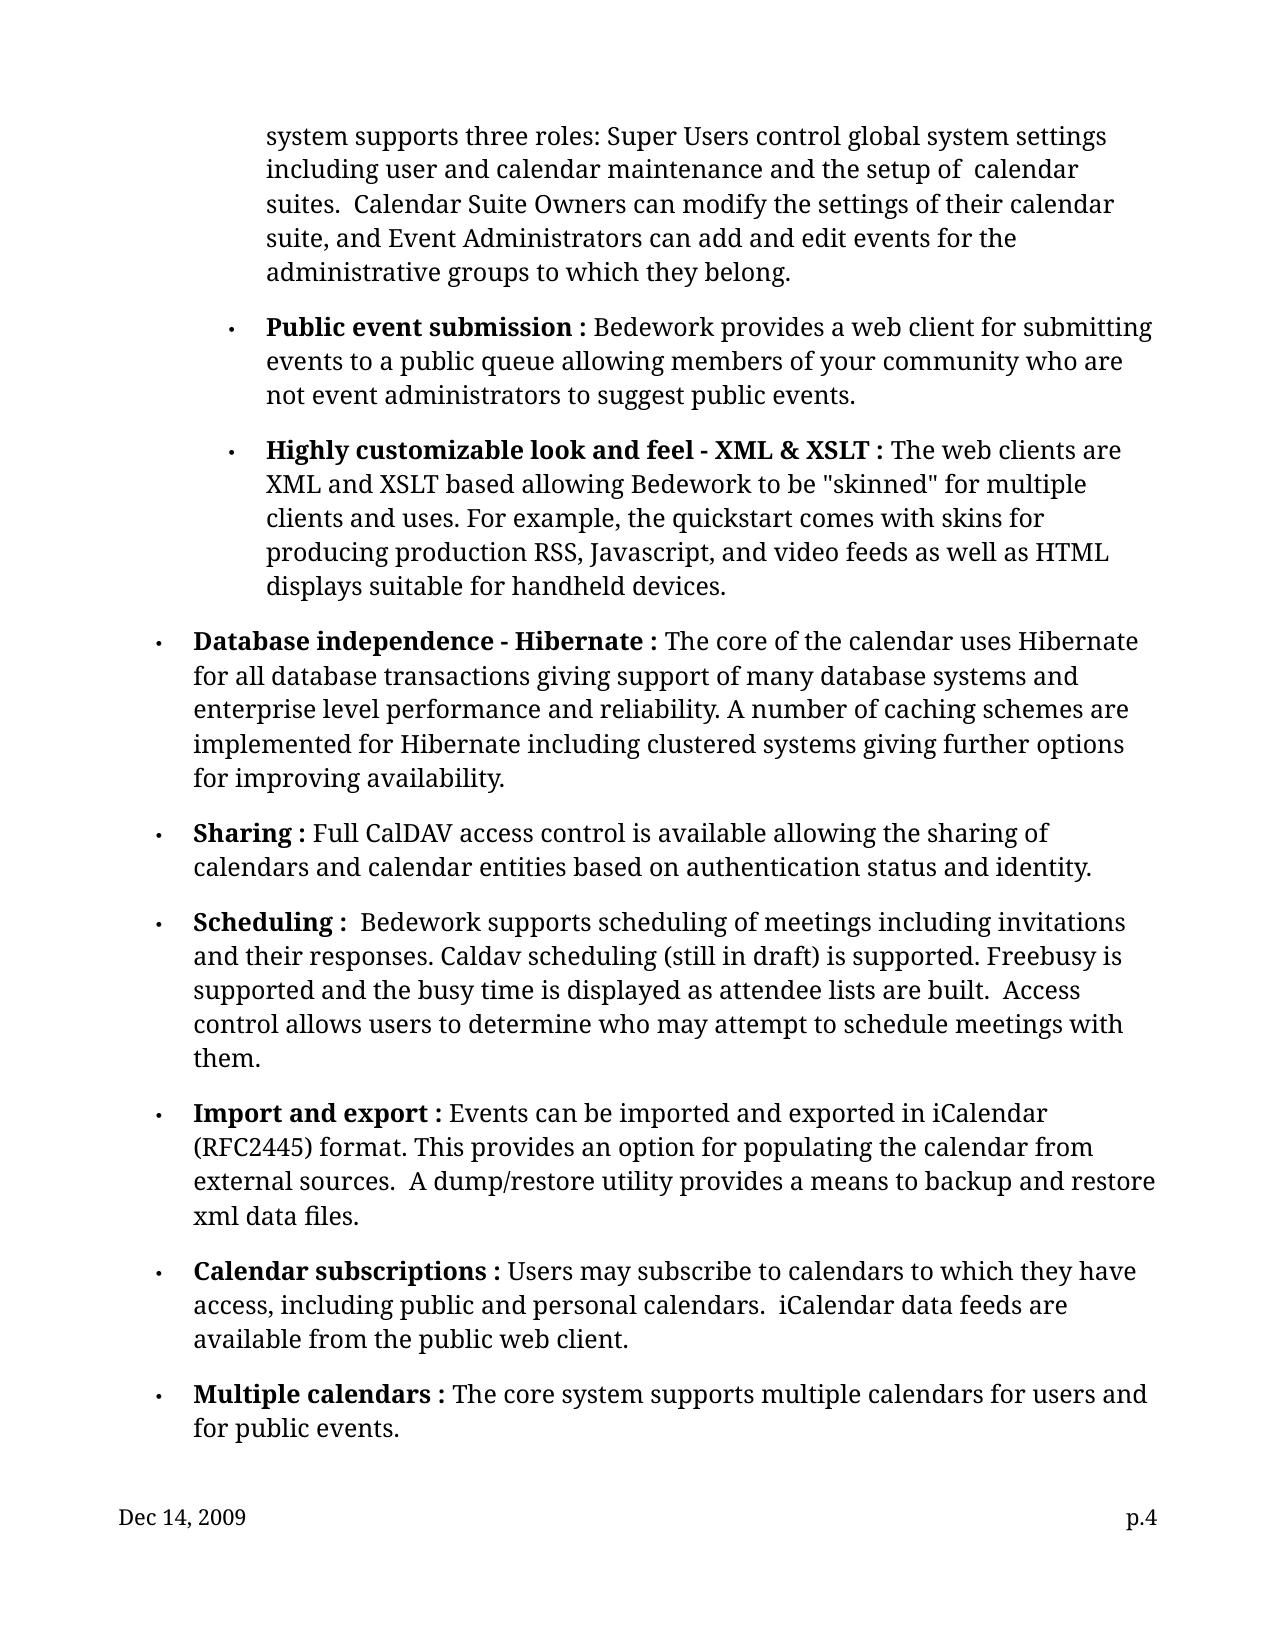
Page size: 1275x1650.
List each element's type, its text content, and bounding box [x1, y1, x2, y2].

list Scheduling : Bedework supports scheduling of meetings including invitations and their responses. Caldav scheduling (still in draft) is supported. Freebusy is supported and the busy time is displayed as attendee lists are built. Access control allows users to determine who may attempt to schedule meetings with them. [156, 904, 1157, 1075]
list Multiple calendars : The core system supports multiple calendars for users and for public events. [156, 1376, 1157, 1444]
list system supports three roles: Super Users control global system settings including user and calendar maintenance and the setup of calendar suites. Calendar Suite Owners can modify the settings of their calendar suite, and Event Administrators can add and edit events for the administrative groups to which they belong. [228, 118, 1157, 288]
list Public event submission : Bedework provides a web client for submitting events to a public queue allowing members of your community who are not event administrators to suggest public events. [228, 309, 1157, 412]
list Calendar subscriptions : Users may subscribe to calendars to which they have access, including public and personal calendars. iCalendar data feeds are available from the public web client. [156, 1253, 1157, 1355]
list Sharing : Full CalDAV access control is available allowing the sharing of calendars and calendar entities based on authentication status and identity. [156, 815, 1157, 883]
list Database independence - Hibernate : The core of the calendar uses Hibernate for all database transactions giving support of many database systems and enterprise level performance and reliability. A number of caching schemes are implemented for Hibernate including clustered systems giving further options for improving availability. [156, 624, 1157, 794]
list Import and export : Events can be imported and exported in iCalendar (RFC2445) format. This provides an option for populating the calendar from external sources. A dump/restore utility provides a means to backup and restore xml data files. [156, 1096, 1157, 1232]
list Highly customizable look and feel - XML & XSLT : The web clients are XML and XSLT based allowing Bedework to be "skinned" for multiple clients and uses. For example, the quickstart comes with skins for producing production RSS, Javascript, and video feeds as well as HTML displays suitable for handheld devices. [228, 433, 1157, 603]
